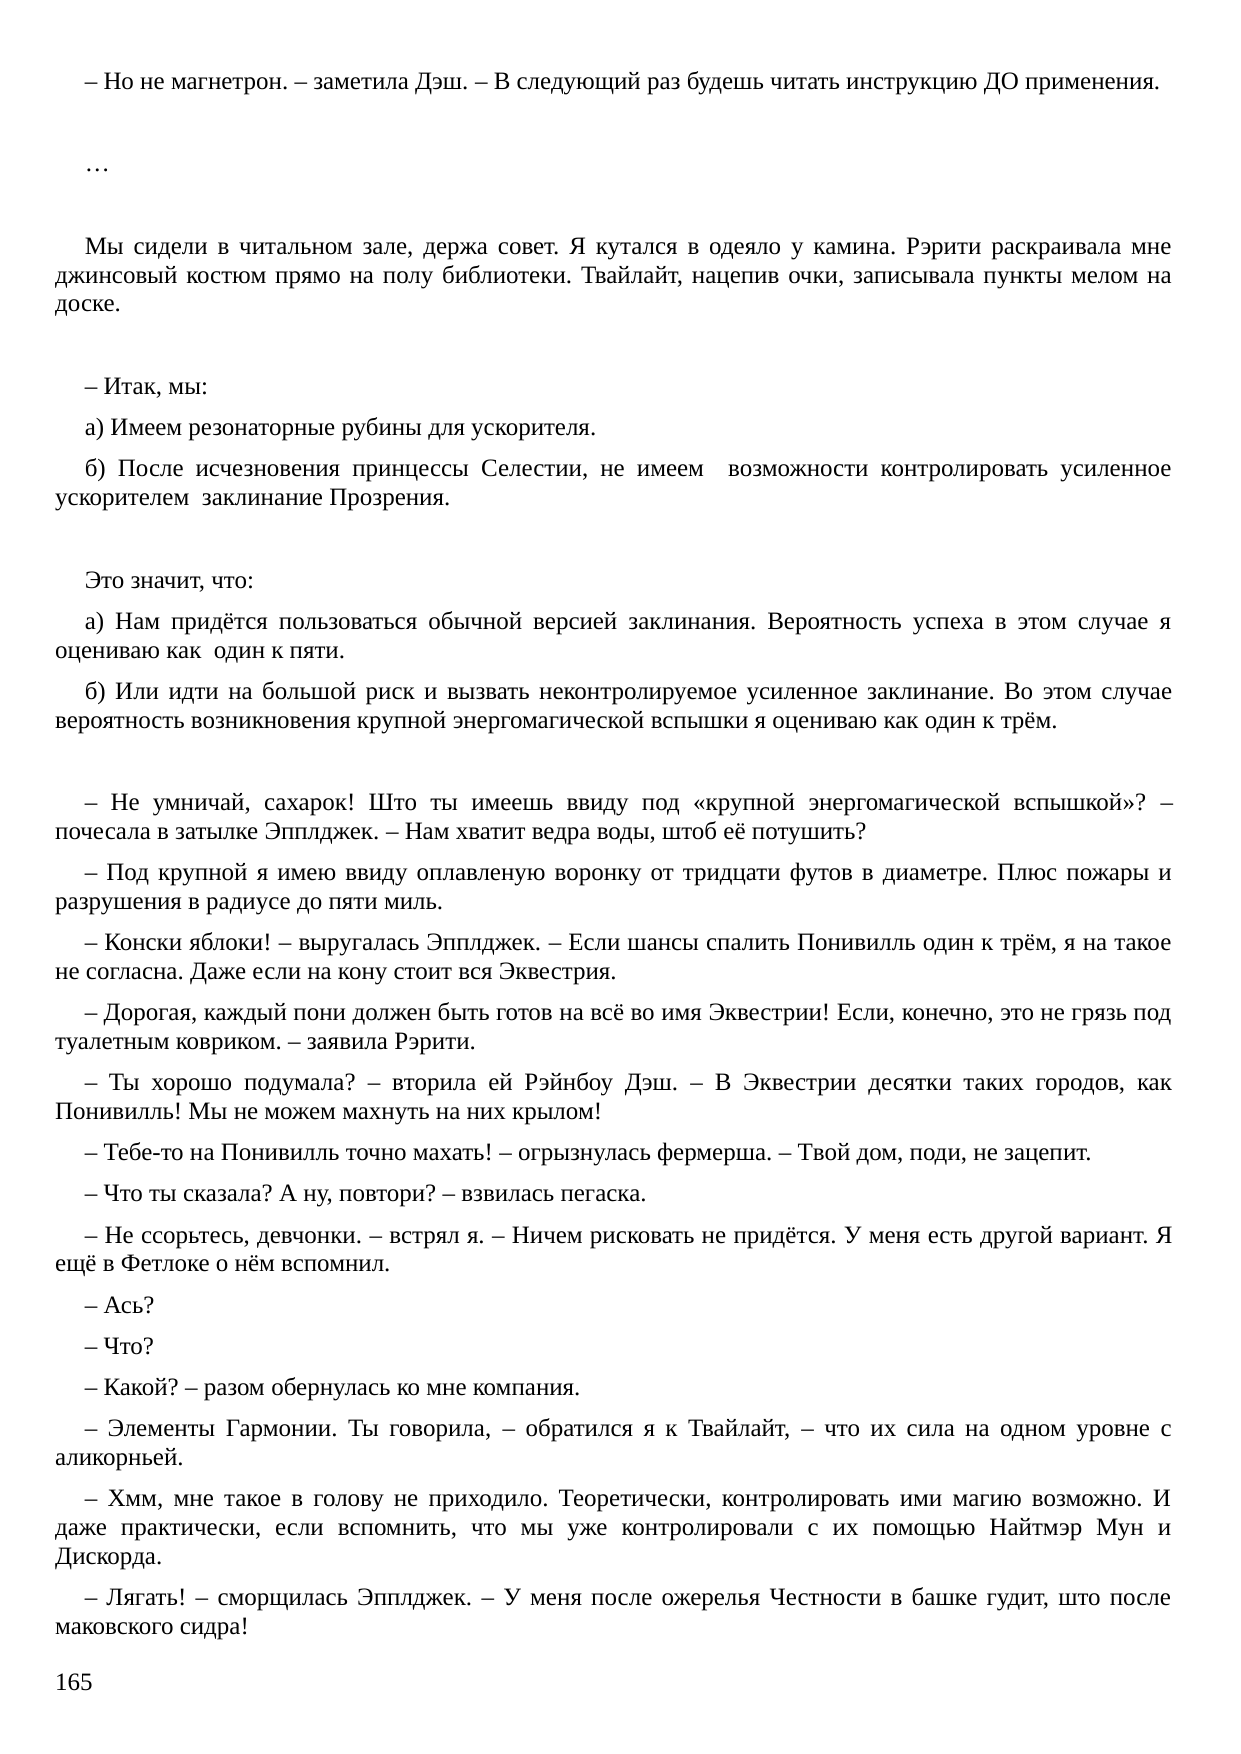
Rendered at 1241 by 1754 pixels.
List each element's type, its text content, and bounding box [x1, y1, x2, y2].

text – Какой? – разом обернулась ко мне компания. [55, 1372, 1173, 1401]
text – Что? [55, 1331, 1173, 1360]
text – Итак, мы: [55, 371, 1173, 400]
text – Ась? [55, 1290, 1173, 1318]
text – Но не магнетрон. – заметила Дэш. – В следующий раз будешь читать инструкцию ДО применения. [55, 66, 1173, 95]
text – Под крупной я имею ввиду оплавленую воронку от тридцати футов в диаметре. Плюс пожары и разрушения в радиусе до пяти миль. [55, 857, 1173, 915]
text – Хмм, мне такое в голову не приходило. Теоретически, контролировать ими магию возможно. И даже практически, если вспомнить, что мы уже контролировали с их помощью Найтмэр Мун и Дискорда. [55, 1483, 1173, 1570]
text – Лягать! – сморщилась Эпплджек. – У меня после ожерелья Честности в башке гудит, што после маковского сидра! [55, 1582, 1173, 1640]
text – Не умничай, сахарок! Што ты имеешь ввиду под «крупной энергомагической вспышкой»? – почесала в затылке Эпплджек. – Нам хватит ведра воды, штоб её потушить? [55, 787, 1173, 845]
text Мы сидели в читальном зале, держа совет. Я кутался в одеяло у камина. Рэрити раскраивала мне джинсовый костюм прямо на полу библиотеки. Твайлайт, нацепив очки, записывала пункты мелом на доске. [55, 231, 1173, 317]
text а) Нам придётся пользоваться обычной версией заклинания. Вероятность успеха в этом случае я оцениваю как один к пяти. [55, 606, 1173, 663]
text – Конски яблоки! – выругалась Эпплджек. – Если шансы спалить Понивилль один к трём, я на такое не согласна. Даже если на кону стоит вся Эквестрия. [55, 927, 1173, 985]
text Это значит, что: [55, 565, 1173, 593]
text – Не ссорьтесь, девчонки. – встрял я. – Ничем рисковать не придётся. У меня есть другой вариант. Я ещё в Фетлоке о нём вспомнил. [55, 1220, 1173, 1277]
text – Ты хорошо подумала? – вторила ей Рэйнбоу Дэш. – В Эквестрии десятки таких городов, как Понивилль! Мы не можем махнуть на них крылом! [55, 1067, 1173, 1125]
text – Дорогая, каждый пони должен быть готов на всё во имя Эквестрии! Если, конечно, это не грязь под туалетным ковриком. – заявила Рэрити. [55, 997, 1173, 1055]
text … [55, 148, 1173, 177]
text б) Или идти на большой риск и вызвать неконтролируемое усиленное заклинание. Во этом случае вероятность возникновения крупной энергомагической вспышки я оцениваю как один к трём. [55, 676, 1173, 733]
text а) Имеем резонаторные рубины для ускорителя. [55, 412, 1173, 441]
text – Что ты сказала? А ну, повтори? – взвилась пегаска. [55, 1178, 1173, 1207]
text – Элементы Гармонии. Ты говорила, – обратился я к Твайлайт, – что их сила на одном уровне с аликорньей. [55, 1413, 1173, 1471]
text б) После исчезновения принцессы Селестии, не имеем возможности контролировать усиленное ускорителем заклинание Прозрения. [55, 453, 1173, 511]
text – Тебе-то на Понивилль точно махать! – огрызнулась фермерша. – Твой дом, поди, не зацепит. [55, 1137, 1173, 1166]
